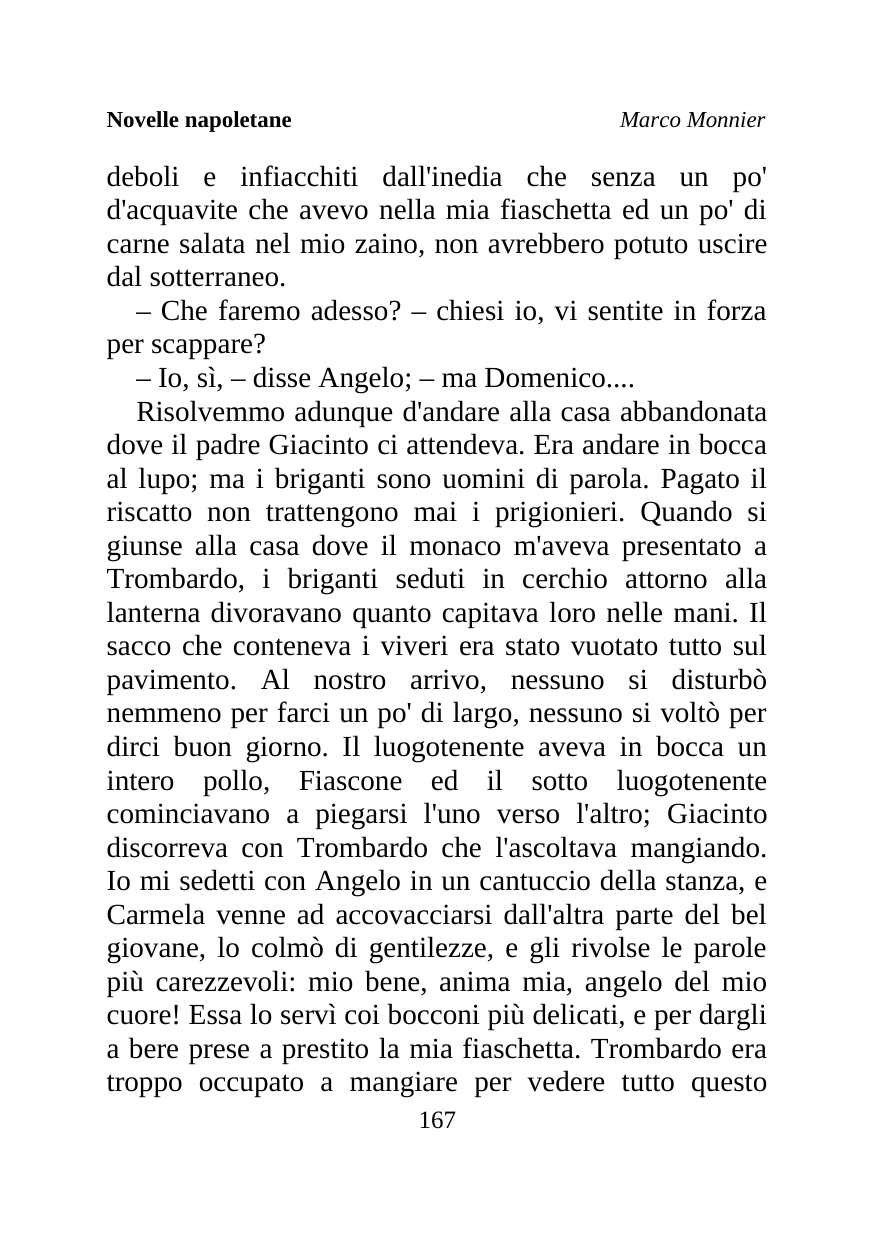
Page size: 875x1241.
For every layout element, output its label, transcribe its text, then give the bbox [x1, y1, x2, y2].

text – Che faremo adesso? – chiesi io, vi sentite in forza per scappare? [106, 293, 768, 360]
text deboli e infiacchiti dall'inedia che senza un po' d'acquavite che avevo nella mia fiaschetta ed un po' di carne salata nel mio zaino, non avrebbero potuto uscire dal sotterraneo. [106, 159, 768, 293]
text – Io, sì, – disse Angelo; – ma Domenico.... [106, 360, 768, 394]
text Risolvemmo adunque d'andare alla casa abbandonata dove il padre Giacinto ci attendeva. Era andare in bocca al lupo; ma i briganti sono uomini di parola. Pagato il riscatto non trattengono mai i prigionieri. Quando si giunse alla casa dove il monaco m'aveva presentato a Trombardo, i briganti seduti in cerchio attorno alla lanterna divoravano quanto capitava loro nelle mani. Il sacco che conteneva i viveri era stato vuotato tutto sul pavimento. Al nostro arrivo, nessuno si disturbò nemmeno per farci un po' di largo, nessuno si voltò per dirci buon giorno. Il luogotenente aveva in bocca un intero pollo, Fiascone ed il sotto luogotenente cominciavano a piegarsi l'uno verso l'altro; Giacinto discorreva con Trombardo che l'ascoltava mangiando. Io mi sedetti con Angelo in un cantuccio della stanza, e Carmela venne ad accovacciarsi dall'altra parte del bel giovane, lo colmò di gentilezze, e gli rivolse le parole più carezzevoli: mio bene, anima mia, angelo del mio cuore! Essa lo servì coi bocconi più delicati, e per dargli a bere prese a prestito la mia fiaschetta. Trombardo era troppo occupato a mangiare per vedere tutto questo [106, 394, 768, 1098]
